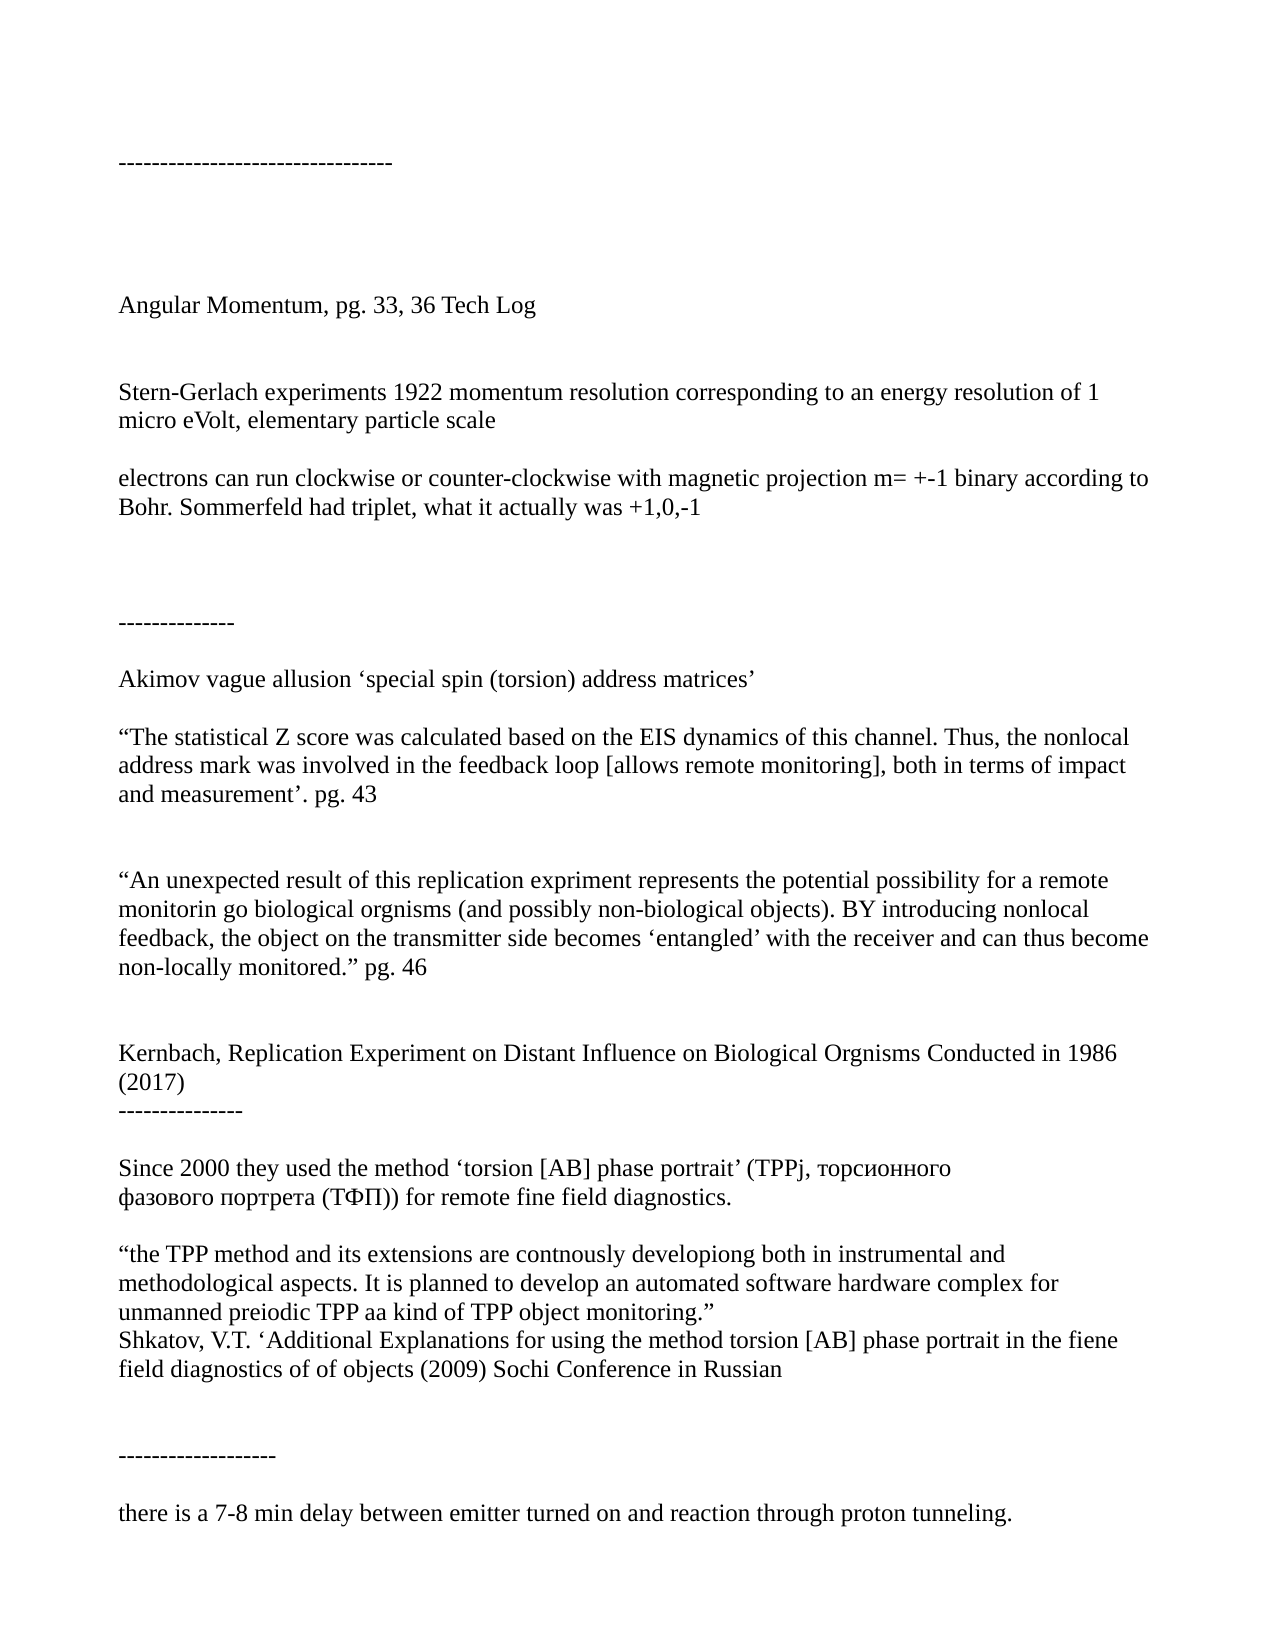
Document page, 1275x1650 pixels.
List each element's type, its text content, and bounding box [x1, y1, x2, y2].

text фазового портрета (ТФП)) for remote fine field diagnostics. [118, 1182, 1157, 1211]
text “The statistical Z score was calculated based on the EIS dynamics of this channel. Thus, the nonlocal address mark was involved in the feedback loop [allows remote monitoring], both in terms of impact and measurement’. pg. 43 [118, 722, 1157, 808]
text Since 2000 they used the method ‘torsion [AB] phase portrait’ (TPPj, торсионного [118, 1153, 1157, 1182]
text -------------- [118, 607, 1157, 636]
text Akimov vague allusion ‘special spin (torsion) address matrices’ [118, 664, 1157, 693]
text Kernbach, Replication Experiment on Distant Influence on Biological Orgnisms Conducted in 1986 (2017) [118, 1038, 1157, 1096]
text electrons can run clockwise or counter-clockwise with magnetic projection m= +-1 binary according to Bohr. Sommerfeld had triplet, what it actually was +1,0,-1 [118, 463, 1157, 521]
text Angular Momentum, pg. 33, 36 Tech Log [118, 291, 1157, 319]
text ------------------- [118, 1441, 1157, 1469]
text Stern-Gerlach experiments 1922 momentum resolution corresponding to an energy resolution of 1 micro eVolt, elementary particle scale [118, 377, 1157, 434]
text Shkatov, V.T. ‘Additional Explanations for using the method torsion [AB] phase portrait in the fiene field diagnostics of of objects (2009) Sochi Conference in Russian [118, 1326, 1157, 1383]
text “the TPP method and its extensions are contnously developiong both in instrumental and methodological aspects. It is planned to develop an automated software hardware complex for unmanned preiodic TPP aa kind of TPP object monitoring.” [118, 1239, 1157, 1326]
text --------------------------------- [118, 147, 1157, 176]
text --------------- [118, 1096, 1157, 1124]
text “An unexpected result of this replication expriment represents the potential possibility for a remote monitorin go biological orgnisms (and possibly non-biological objects). BY introducing nonlocal feedback, the object on the transmitter side becomes ‘entangled’ with the receiver and can thus become non-locally monitored.” pg. 46 [118, 866, 1157, 981]
text there is a 7-8 min delay between emitter turned on and reaction through proton tunneling. [118, 1498, 1157, 1527]
